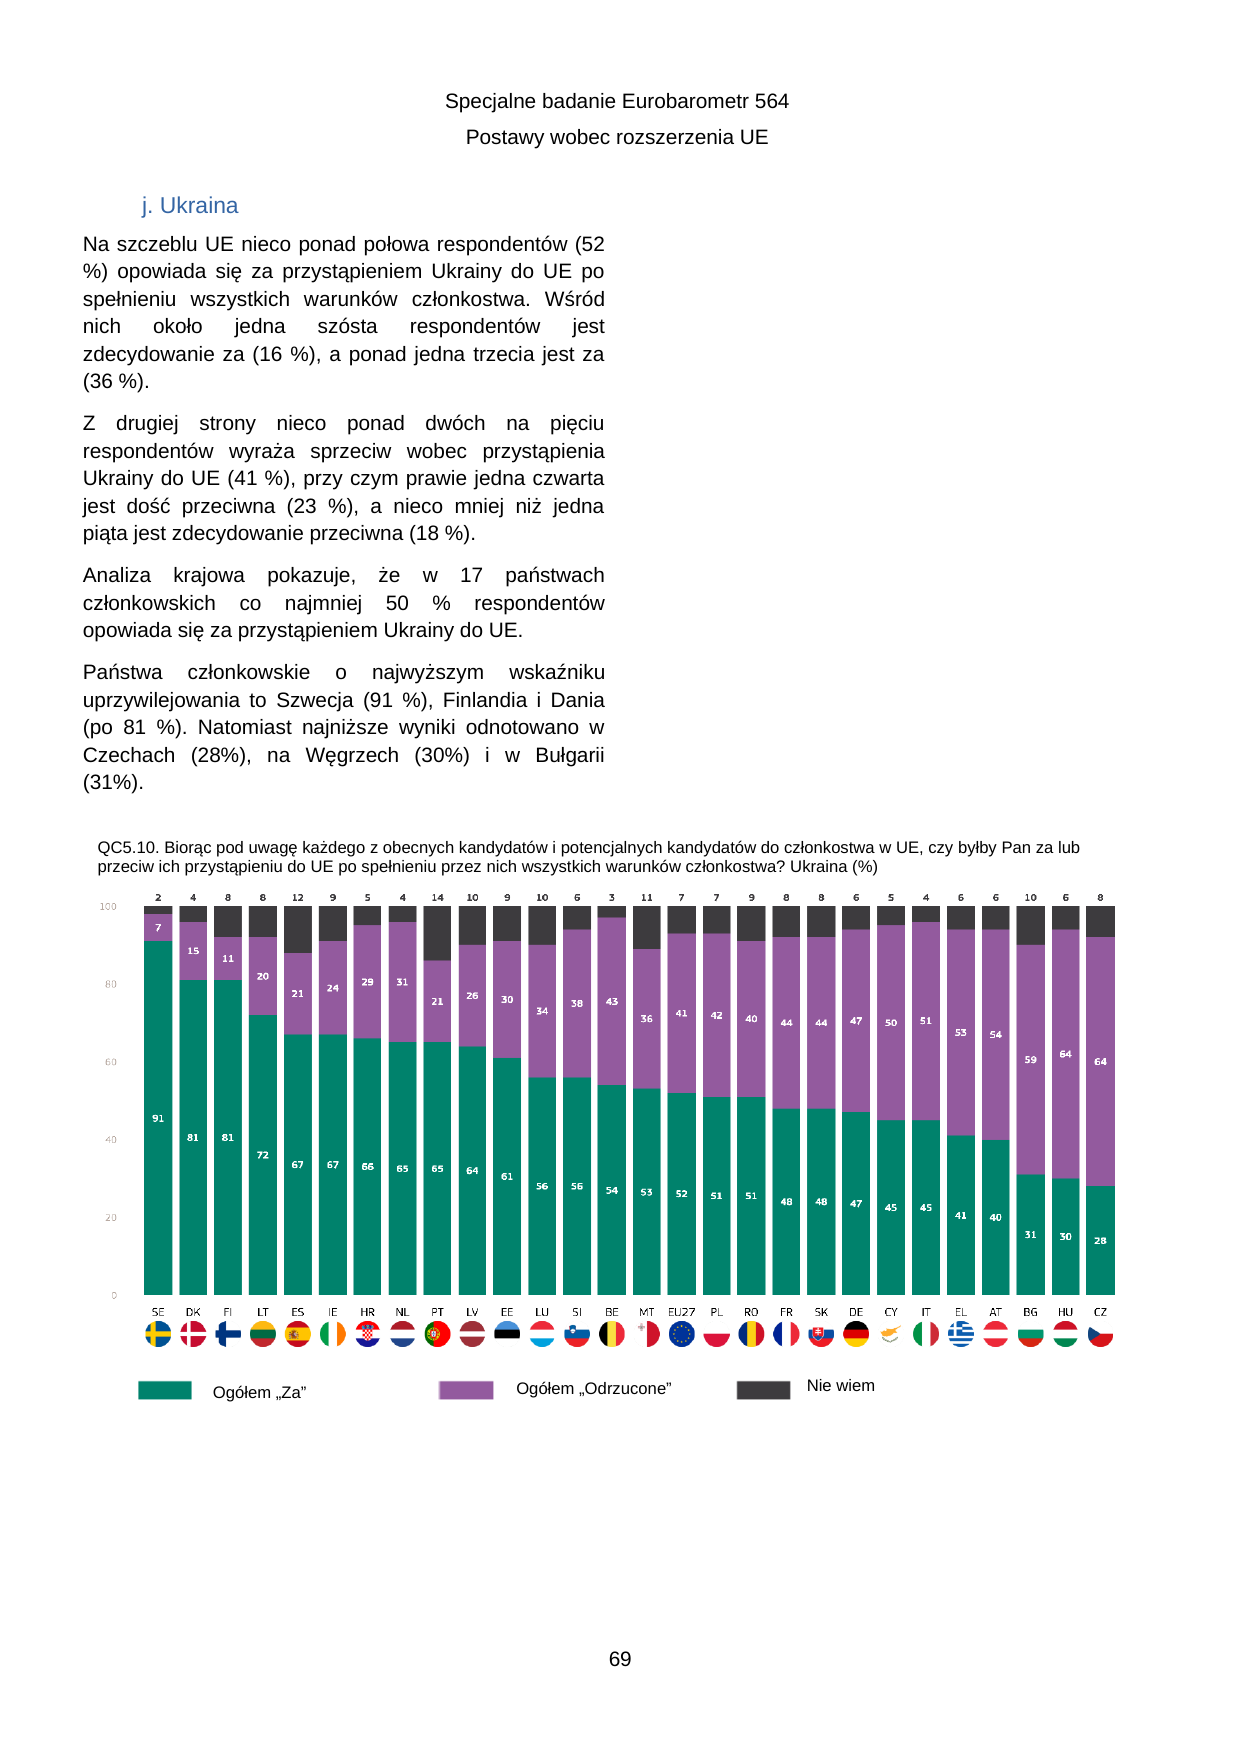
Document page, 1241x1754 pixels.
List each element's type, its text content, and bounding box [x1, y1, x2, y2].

picture [108, 1365, 797, 1403]
text Analiza krajowa pokazuje, że w 17 państwach członkowskich co najmniej 50 % respondentów opowiada się za przystąpieniem Ukrainy do UE. [83, 563, 605, 642]
text Państwa członkowskie o najwyższym wskaźniku uprzywilejowania to Szwecja (91 %), Finlandia i Dania (po 81 %). Natomiast najniższe wyniki odnotowano w Czechach (28%), na Węgrzech (30%) i w Bułgarii (31%). [83, 660, 605, 794]
text Z drugiej strony nieco ponad dwóch na pięciu respondentów wyraża sprzeciw wobec przystąpienia Ukrainy do UE (41 %), przy czym prawie jedna czwarta jest dość przeciwna (23 %), a nieco mniej niż jedna piąta jest zdecydowanie przeciwna (18 %). [83, 411, 605, 545]
picture [92, 882, 1124, 1354]
text Na szczeblu UE nieco ponad połowa respondentów (52 %) opowiada się za przystąpieniem Ukrainy do UE po spełnieniu wszystkich warunków członkostwa. Wśród nich około jedna szósta respondentów jest zdecydowanie za (16 %), a ponad jedna trzecia jest za (36 %). [83, 231, 605, 393]
subtitle j. Ukraina [142, 192, 605, 219]
